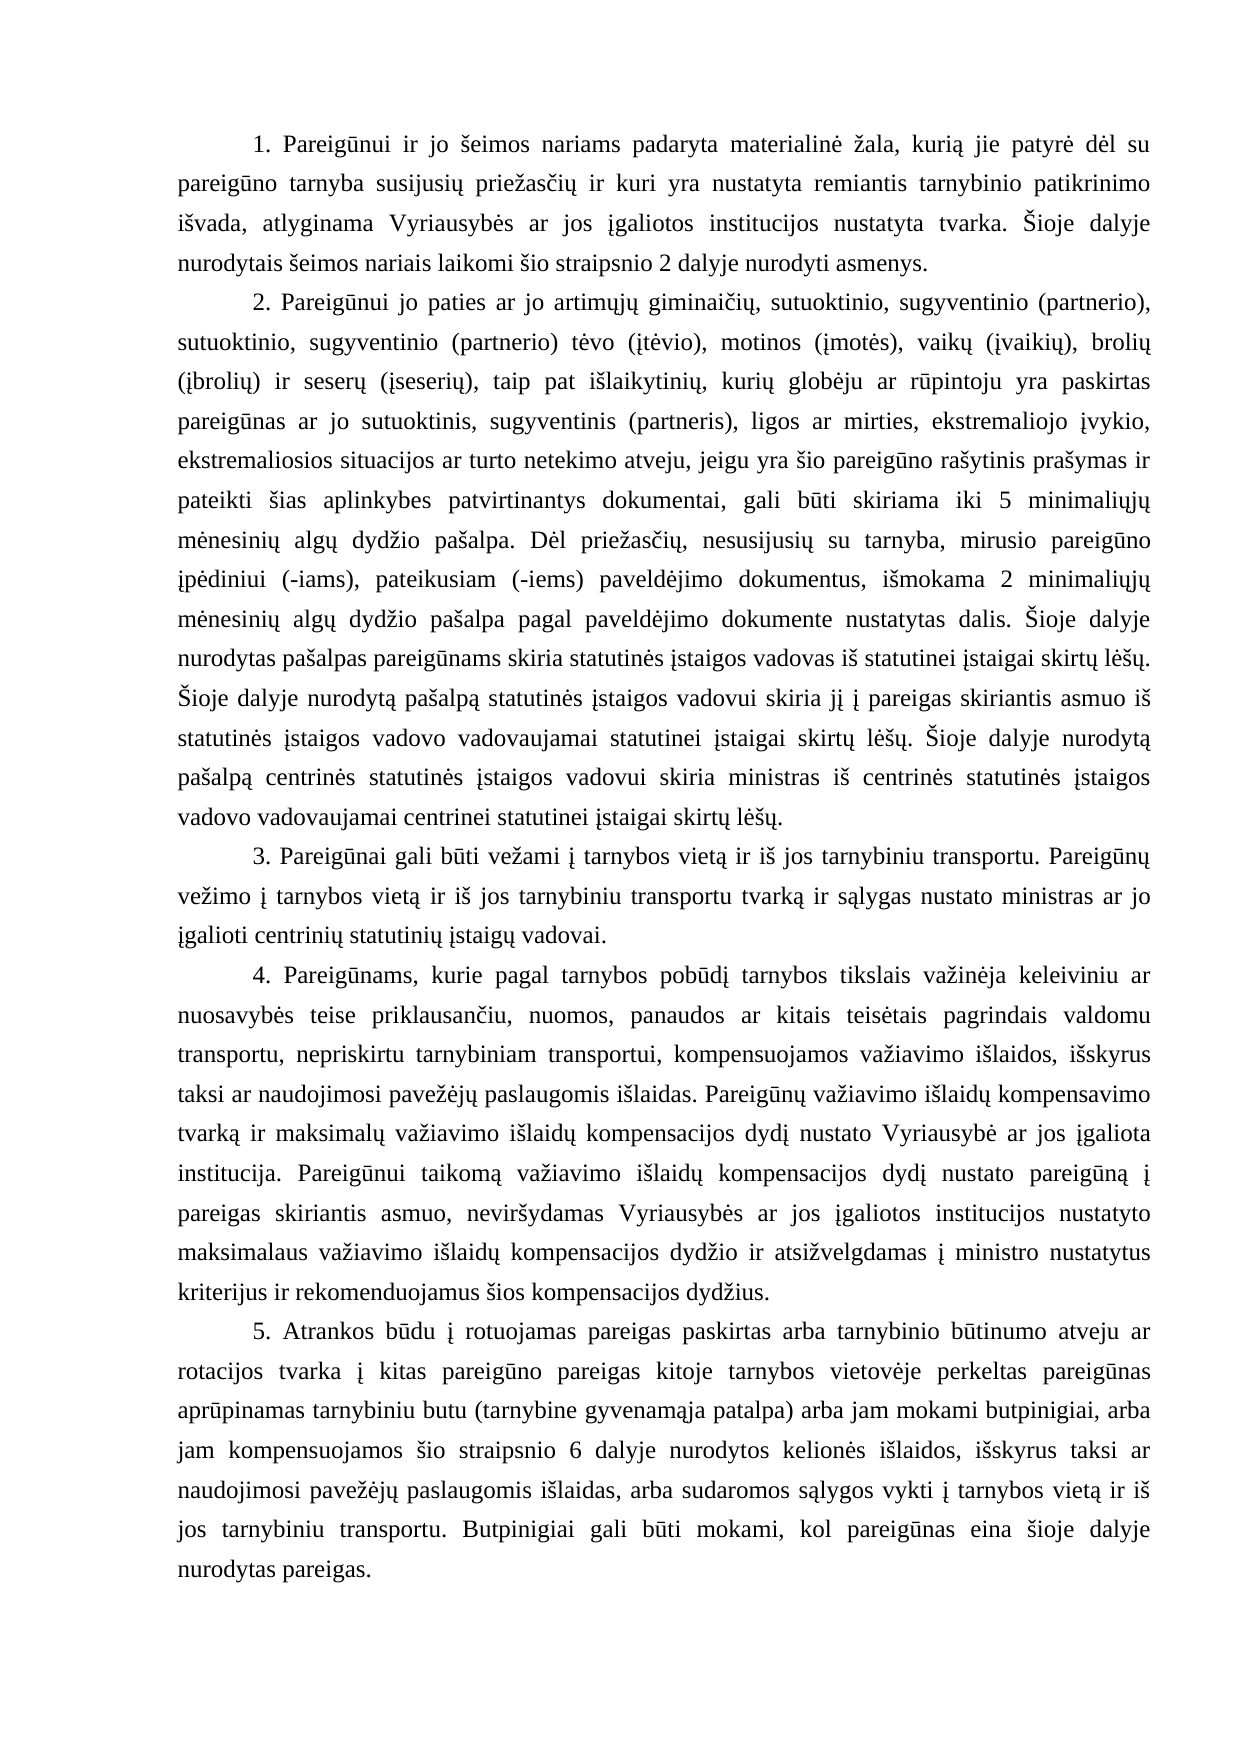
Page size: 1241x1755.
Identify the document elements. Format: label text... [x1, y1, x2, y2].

text 5. Atrankos būdu į rotuojamas pareigas paskirtas arba tarnybinio būtinumo atveju ar rotacijos tvarka į kitas pareigūno pareigas kitoje tarnybos vietovėje perkeltas pareigūnas aprūpinamas tarnybiniu butu (tarnybine gyvenamąja patalpa) arba jam mokami butpinigiai, arba jam kompensuojamos šio straipsnio 6 dalyje nurodytos kelionės išlaidos, išskyrus taksi ar naudojimosi pavežėjų paslaugomis išlaidas, arba sudaromos sąlygos vykti į tarnybos vietą ir iš jos tarnybiniu transportu. Butpinigiai gali būti mokami, kol pareigūnas eina šioje dalyje nurodytas pareigas. [177, 1306, 1152, 1583]
text 4. Pareigūnams, kurie pagal tarnybos pobūdį tarnybos tikslais važinėja keleiviniu ar nuosavybės teise priklausančiu, nuomos, panaudos ar kitais teisėtais pagrindais valdomu transportu, nepriskirtu tarnybiniam transportui, kompensuojamos važiavimo išlaidos, išskyrus taksi ar naudojimosi pavežėjų paslaugomis išlaidas. Pareigūnų važiavimo išlaidų kompensavimo tvarką ir maksimalų važiavimo išlaidų kompensacijos dydį nustato Vyriausybė ar jos įgaliota institucija. Pareigūnui taikomą važiavimo išlaidų kompensacijos dydį nustato pareigūną į pareigas skiriantis asmuo, neviršydamas Vyriausybės ar jos įgaliotos institucijos nustatyto maksimalaus važiavimo išlaidų kompensacijos dydžio ir atsižvelgdamas į ministro nustatytus kriterijus ir rekomenduojamus šios kompensacijos dydžius. [177, 949, 1152, 1306]
text 2. Pareigūnui jo paties ar jo artimųjų giminaičių, sutuoktinio, sugyventinio (partnerio), sutuoktinio, sugyventinio (partnerio) tėvo (įtėvio), motinos (įmotės), vaikų (įvaikių), brolių (įbrolių) ir seserų (įseserių), taip pat išlaikytinių, kurių globėju ar rūpintoju yra paskirtas pareigūnas ar jo sutuoktinis, sugyventinis (partneris), ligos ar mirties, ekstremaliojo įvykio, ekstremaliosios situacijos ar turto netekimo atveju, jeigu yra šio pareigūno rašytinis prašymas ir pateikti šias aplinkybes patvirtinantys dokumentai, gali būti skiriama iki 5 minimaliųjų mėnesinių algų dydžio pašalpa. Dėl priežasčių, nesusijusių su tarnyba, mirusio pareigūno įpėdiniui (-iams), pateikusiam (-iems) paveldėjimo dokumentus, išmokama 2 minimaliųjų mėnesinių algų dydžio pašalpa pagal paveldėjimo dokumente nustatytas dalis. Šioje dalyje nurodytas pašalpas pareigūnams skiria statutinės įstaigos vadovas iš statutinei įstaigai skirtų lėšų. Šioje dalyje nurodytą pašalpą statutinės įstaigos vadovui skiria jį į pareigas skiriantis asmuo iš statutinės įstaigos vadovo vadovaujamai statutinei įstaigai skirtų lėšų. Šioje dalyje nurodytą pašalpą centrinės statutinės įstaigos vadovui skiria ministras iš centrinės statutinės įstaigos vadovo vadovaujamai centrinei statutinei įstaigai skirtų lėšų. [177, 276, 1152, 831]
text 3. Pareigūnai gali būti vežami į tarnybos vietą ir iš jos tarnybiniu transportu. Pareigūnų vežimo į tarnybos vietą ir iš jos tarnybiniu transportu tvarką ir sąlygas nustato ministras ar jo įgalioti centrinių statutinių įstaigų vadovai. [177, 831, 1152, 949]
text 1. Pareigūnui ir jo šeimos nariams padaryta materialinė žala, kurią jie patyrė dėl su pareigūno tarnyba susijusių priežasčių ir kuri yra nustatyta remiantis tarnybinio patikrinimo išvada, atlyginama Vyriausybės ar jos įgaliotos institucijos nustatyta tvarka. Šioje dalyje nurodytais šeimos nariais laikomi šio straipsnio 2 dalyje nurodyti asmenys. [177, 118, 1152, 276]
